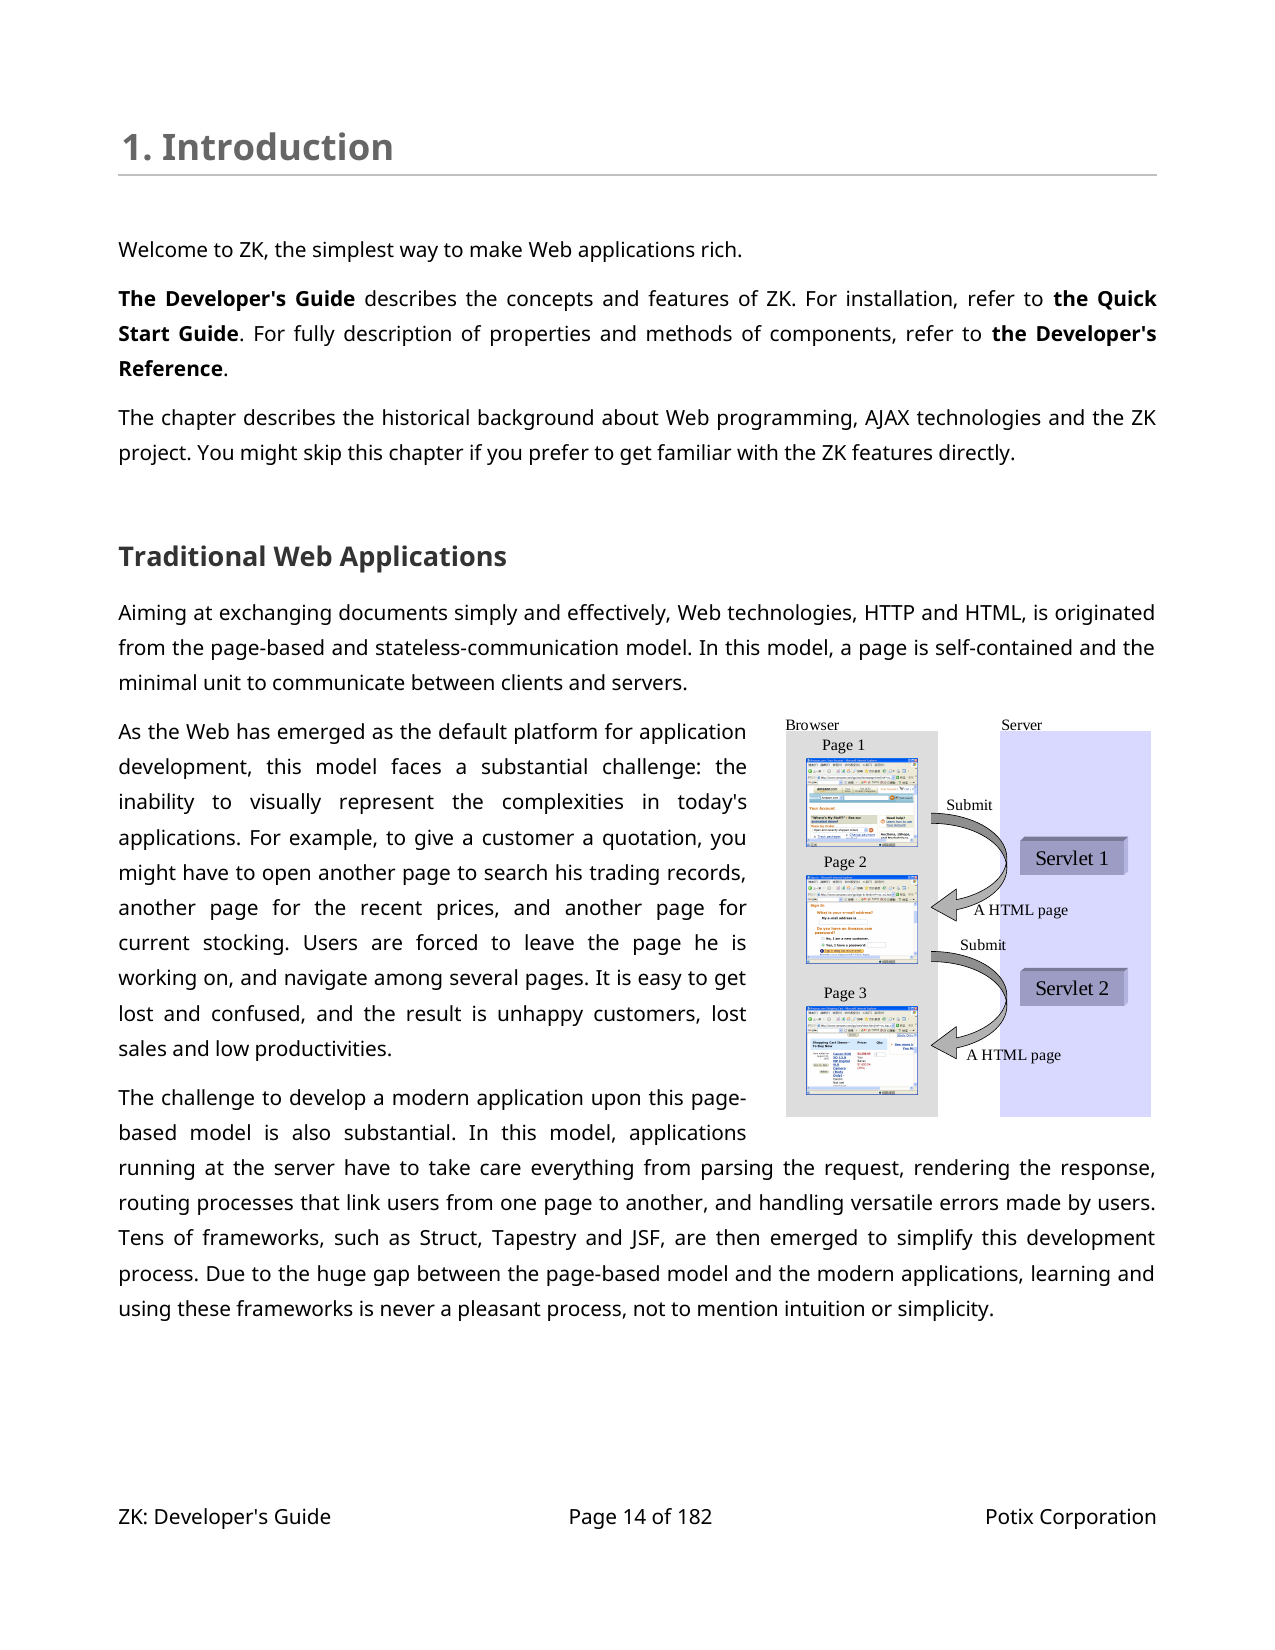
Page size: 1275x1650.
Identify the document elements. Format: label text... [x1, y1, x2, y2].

text The challenge to develop a modern application upon this page-based model is also substantial. In this model, applications running at the server have to take care everything from parsing the request, rendering the response, routing processes that link users from one page to another, and handling versatile errors made by users. Tens of frameworks, such as Struct, Tapestry and JSF, are then emerged to simplify this development process. Due to the huge gap between the page-based model and the modern applications, learning and using these frameworks is never a pleasant process, not to mention intuition or simplicity. [118, 1083, 1157, 1322]
text Aiming at exchanging documents simply and effectively, Web technologies, HTTP and HTML, is originated from the page-based and stateless-communication model. In this model, a page is self-contained and the minimal unit to communicate between clients and servers. [118, 598, 1157, 696]
subtitle 1. Introduction [118, 118, 1157, 174]
subtitle Traditional Web Applications [118, 537, 1157, 574]
text As the Web has emerged as the default platform for application development, this model faces a substantial challenge: the inability to visually represent the complexities in today's applications. For example, to give a customer a quotation, you might have to open another page to search his trading records, another page for the recent prices, and another page for current stocking. Users are forced to leave the page he is working on, and navigate among several pages. It is easy to get lost and confused, and the result is unhappy customers, lost sales and low productivities. [118, 717, 1157, 1062]
text The Developer's Guide describes the concepts and features of ZK. For installation, refer to the Quick Start Guide. For fully description of properties and methods of components, refer to the Developer's Reference. [118, 284, 1157, 382]
text The chapter describes the historical background about Web programming, AJAX technologies and the ZK project. You might skip this chapter if you prefer to get familiar with the ZK features directly. [118, 403, 1157, 466]
text Welcome to ZK, the simplest way to make Web applications rich. [118, 235, 1157, 263]
